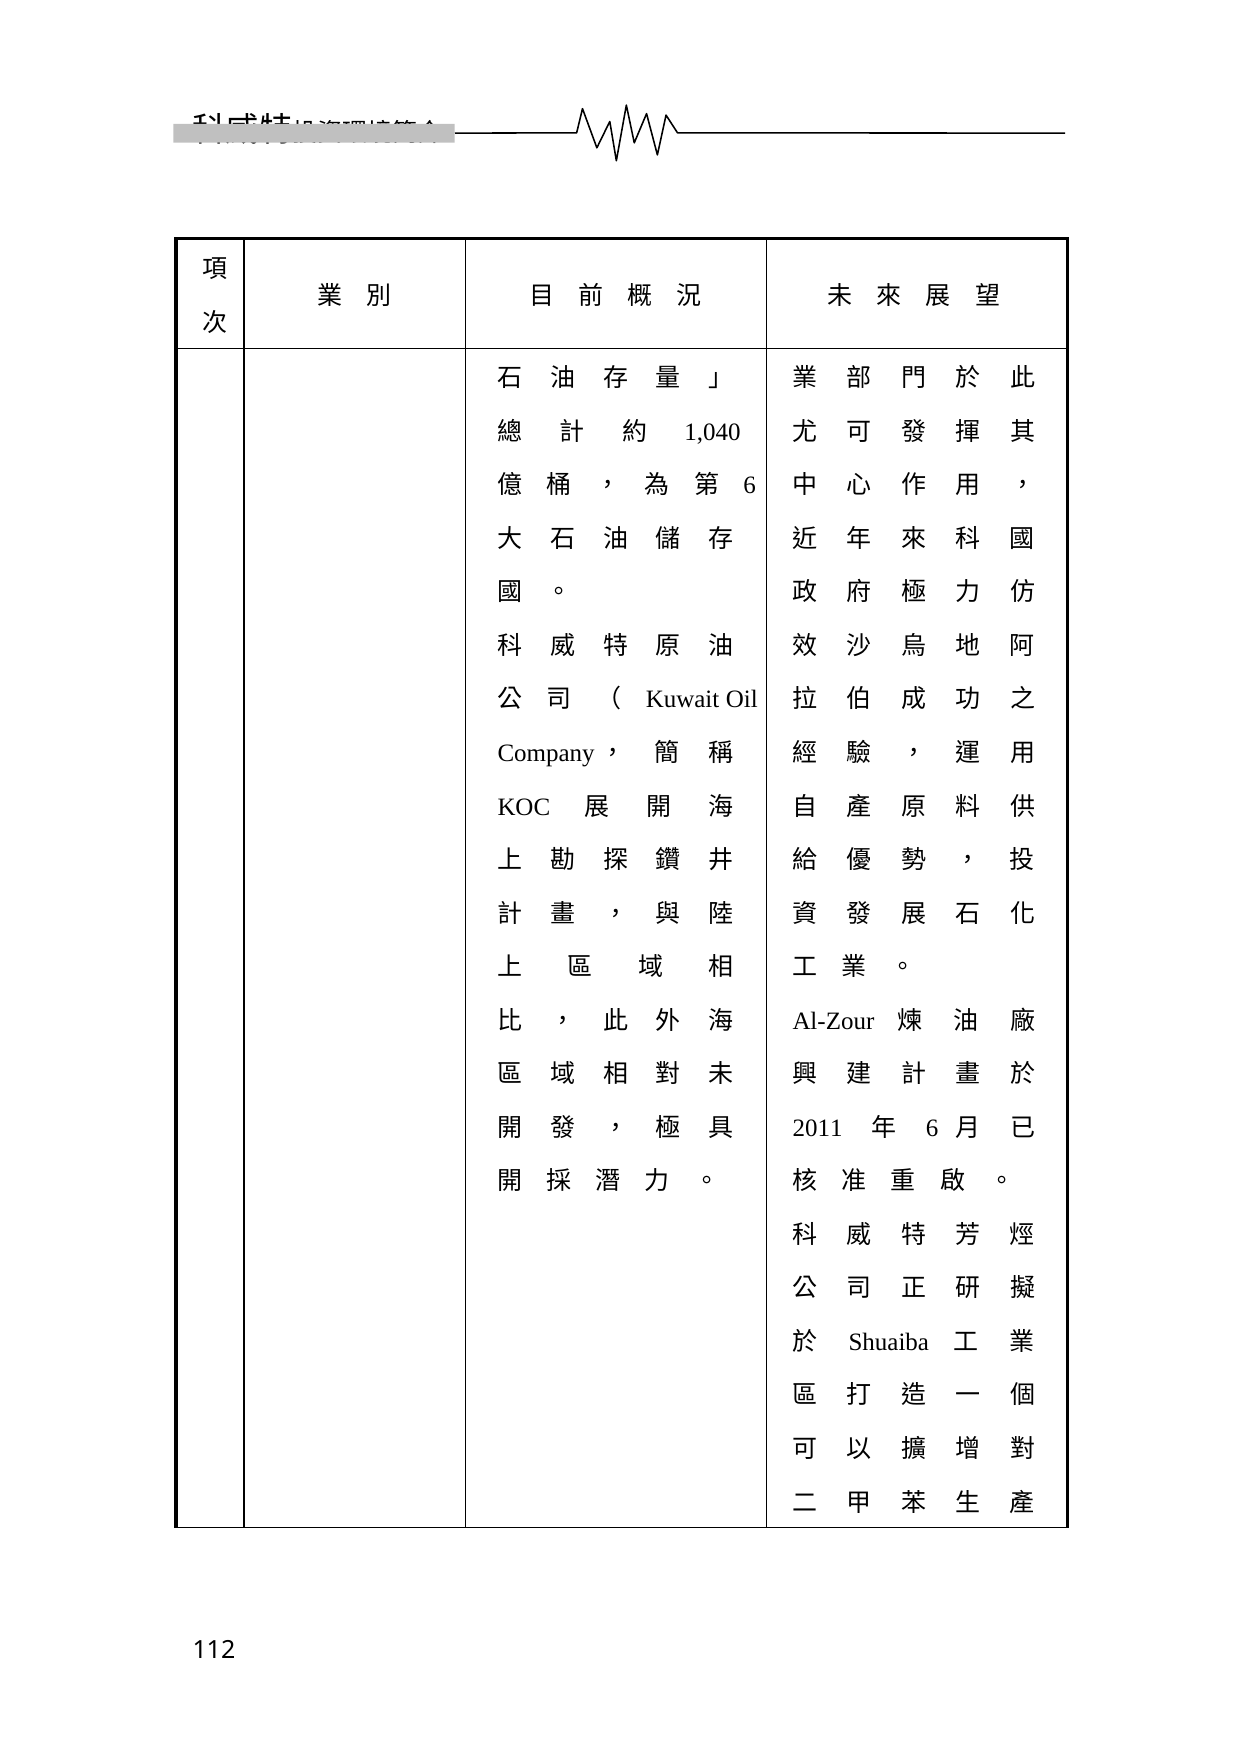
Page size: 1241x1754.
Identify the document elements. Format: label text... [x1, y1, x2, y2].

table_header 未來展望 [767, 240, 1066, 347]
table_header 項次 [178, 240, 243, 347]
table_cell [245, 349, 465, 1527]
table_header 目前概況 [466, 240, 766, 347]
table_header 業別 [245, 240, 465, 347]
table_cell [178, 349, 243, 1527]
table_cell 石油存量」總計約1,040億桶，為第6大石油儲存國。 科威特原油公司（Kuwait Oil Company，簡稱KOC展開海上勘探鑽井計畫，與陸上區域相比，此外海區域相對未開發，極具開採潛力。 [466, 349, 766, 1527]
table_cell 業部門於此尤可發揮其中心作用，近年來科國政府極力仿效沙烏地阿拉伯成功之經驗，運用自產原料供給優勢，投資發展石化工業。 Al-Zour煉油廠興建計畫於2011年6月已核准重啟。 科威特芳烴公司正研擬於Shuaiba工業區打造一個可以擴增對二甲苯生產 [767, 349, 1066, 1527]
